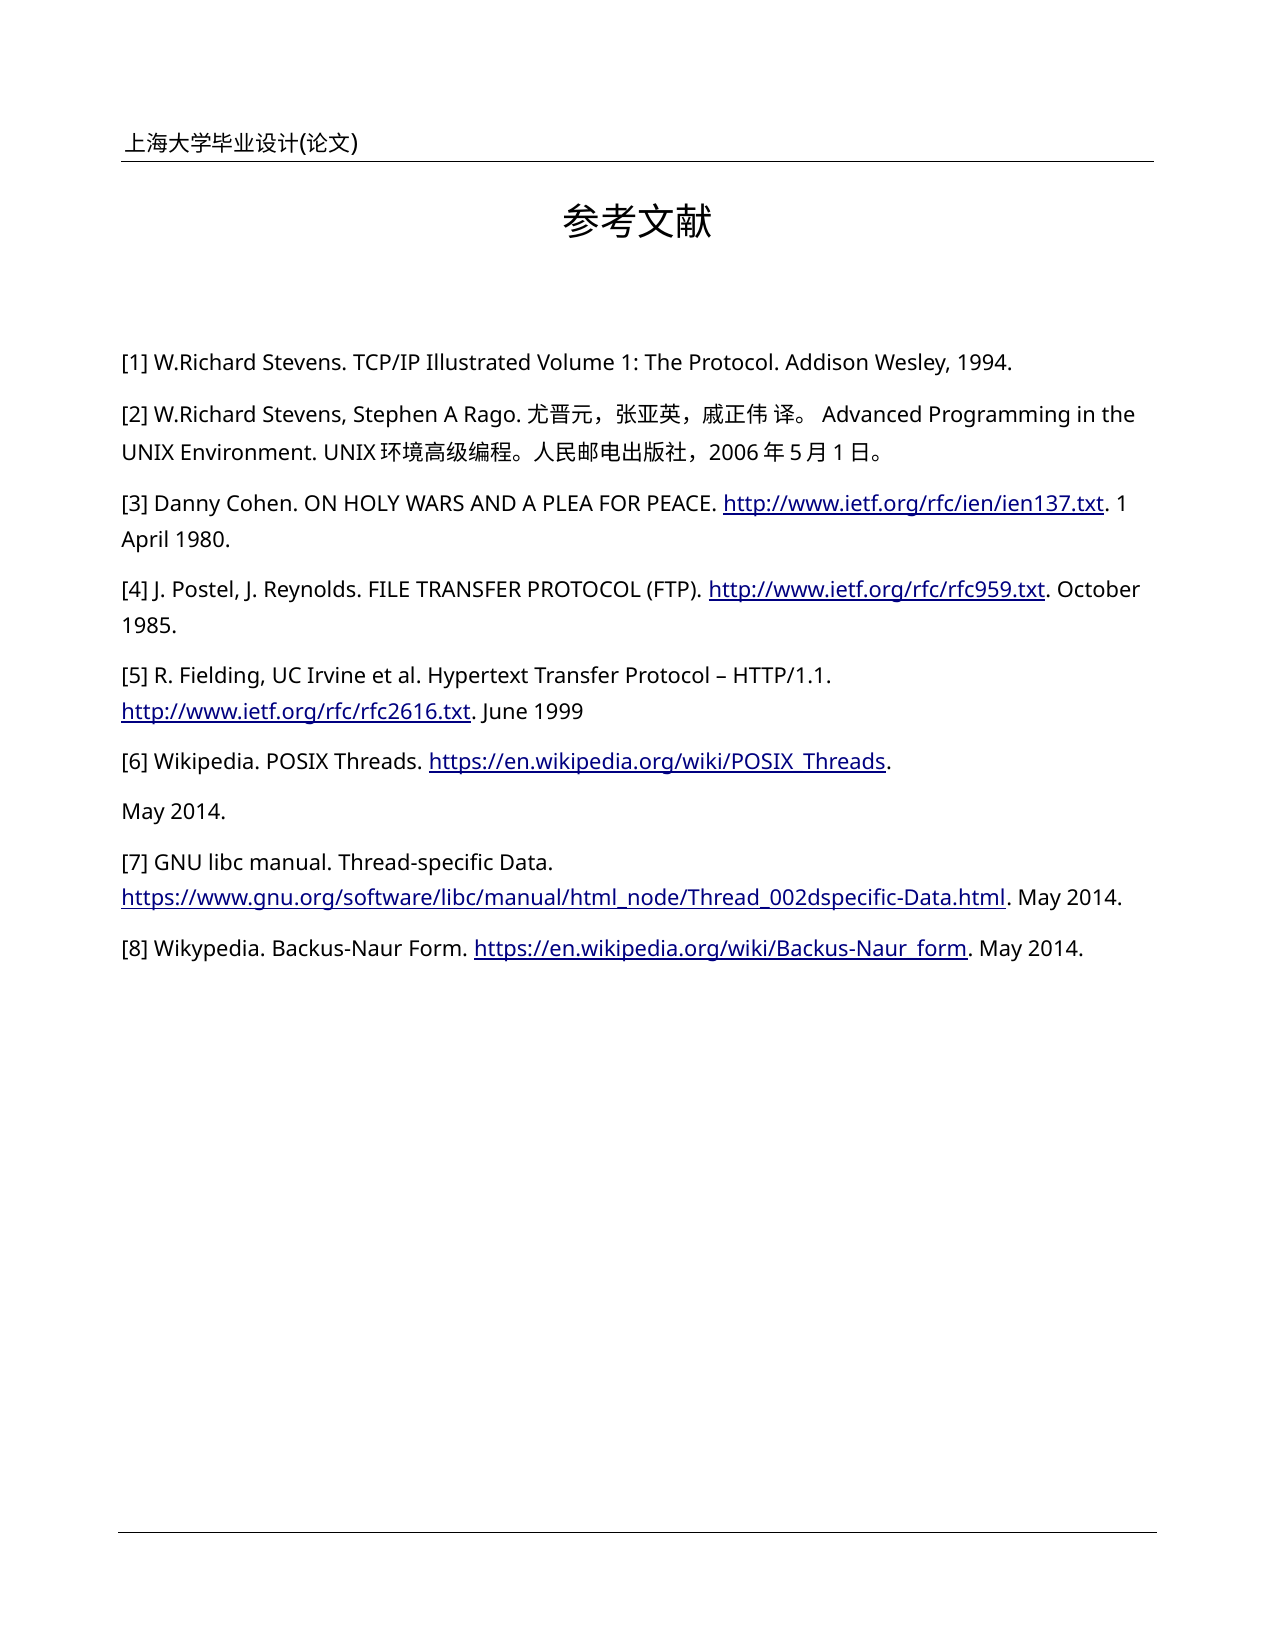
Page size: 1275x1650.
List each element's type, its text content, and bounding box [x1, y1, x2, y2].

text [8] Wikypedia. Backus-Naur Form. https://en.wikipedia.org/wiki/Backus-Naur_form. May 2014. [121, 933, 1154, 962]
text [4] J. Postel, J. Reynolds. FILE TRANSFER PROTOCOL (FTP). http://www.ietf.org/rfc/rfc959.txt. October 1985. [121, 574, 1154, 639]
text [5] R. Fielding, UC Irvine et al. Hypertext Transfer Protocol – HTTP/1.1. http://www.ietf.org/rfc/rfc2616.txt. June 1999 [121, 660, 1154, 726]
text [6] Wikipedia. POSIX Threads. https://en.wikipedia.org/wiki/POSIX_Threads. [121, 746, 1154, 776]
text [2] W.Richard Stevens, Stephen A Rago. 尤晋元，张亚英，戚正伟 译。 Advanced Programming in the UNIX Environment. UNIX环境高级编程。人民邮电出版社，2006年5月1日。 [121, 397, 1154, 467]
text [3] Danny Cohen. ON HOLY WARS AND A PLEA FOR PEACE. http://www.ietf.org/rfc/ien/ien137.txt. 1 April 1980. [121, 488, 1154, 553]
text May 2014. [121, 796, 1154, 826]
text [7] GNU libc manual. Thread-specific Data. https://www.gnu.org/software/libc/manual/html_node/Thread_002dspecific-Data.html. May 2014. [121, 847, 1154, 912]
text 参考文献 [121, 191, 1154, 246]
text [1] W.Richard Stevens. TCP/IP Illustrated Volume 1: The Protocol. Addison Wesley, 1994. [121, 347, 1154, 377]
